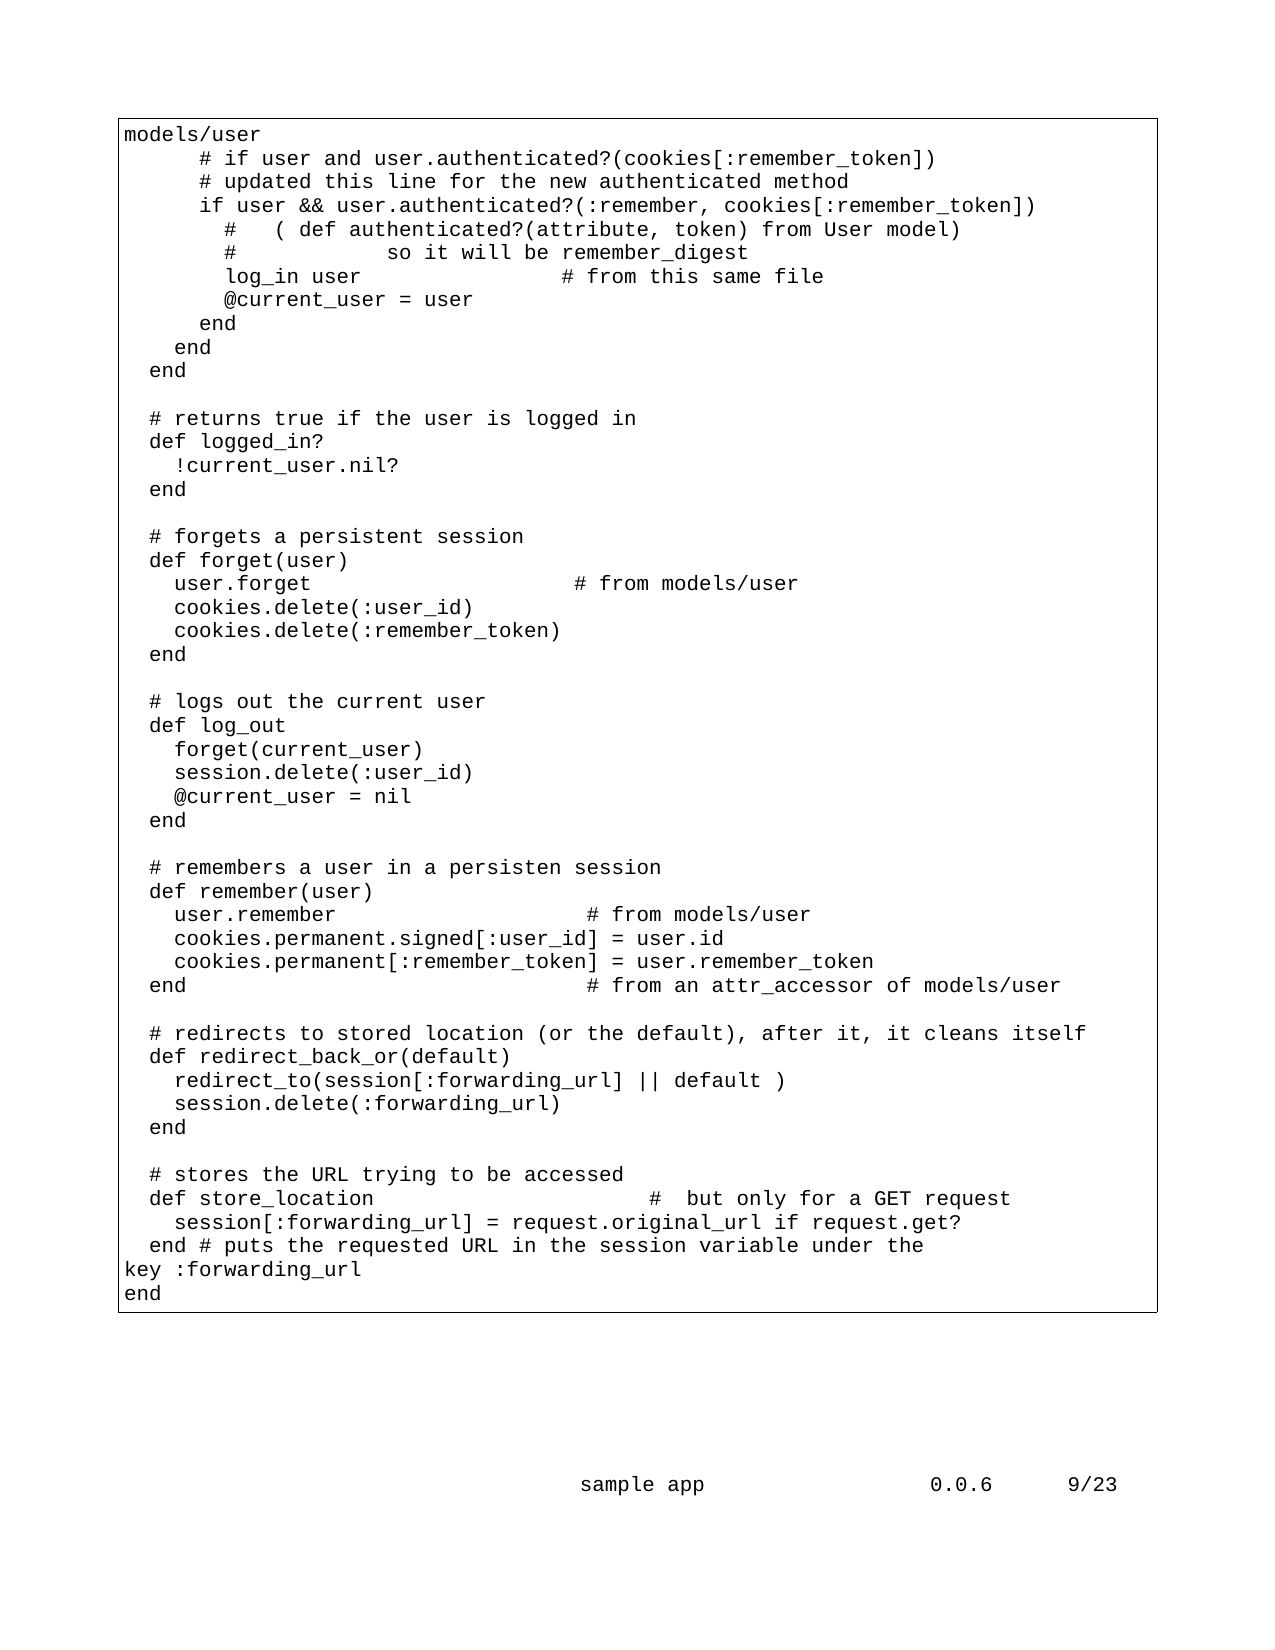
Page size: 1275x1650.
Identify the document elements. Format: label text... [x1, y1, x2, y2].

table_header models/user # if user and user.authenticated?(cookies[:remember_token]) # updated this line for the new authenticated method if user && user.authenticated?(:remember, cookies[:remember_token]) # ( def authenticated?(attribute, token) from User model) # so it will be remember_digest log_in user # from this same file @current_user = user end end end # returns true if the user is logged in def logged_in? !current_user.nil? end # forgets a persistent session def forget(user) user.forget # from models/user cookies.delete(:user_id) cookies.delete(:remember_token) end # logs out the current user def log_out forget(current_user) session.delete(:user_id) @current_user = nil end # remembers a user in a persisten session def remember(user) user.remember # from models/user cookies.permanent.signed[:user_id] = user.id cookies.permanent[:remember_token] = user.remember_token end # from an attr_accessor of models/user # redirects to stored location (or the default), after it, it cleans itself def redirect_back_or(default) redirect_to(session[:forwarding_url] || default ) session.delete(:forwarding_url) end # stores the URL trying to be accessed def store_location # but only for a GET request session[:forwarding_url] = request.original_url if request.get? end # puts the requested URL in the session variable under the key :forwarding_url end [119, 119, 1157, 1312]
